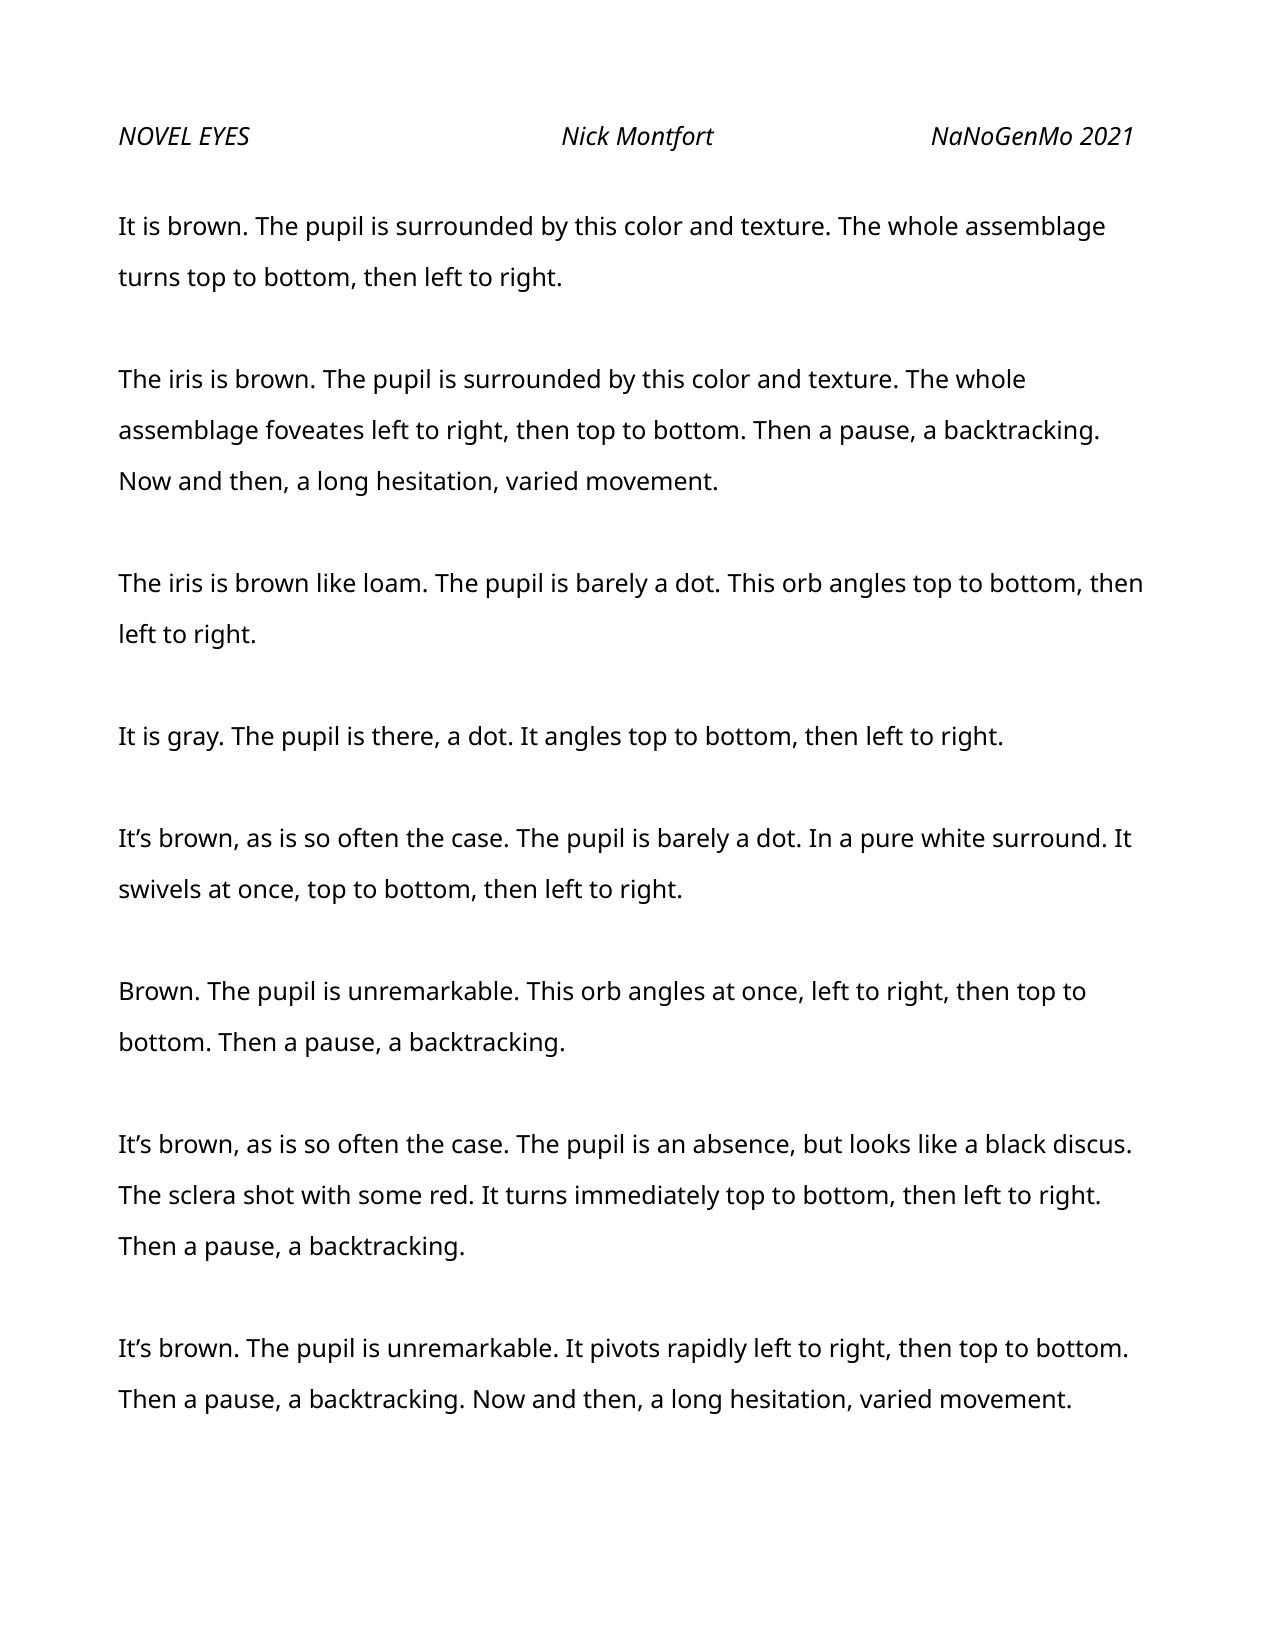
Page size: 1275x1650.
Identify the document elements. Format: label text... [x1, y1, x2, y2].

text The iris is brown. The pupil is surrounded by this color and texture. The whole assemblage foveates left to right, then top to bottom. Then a pause, a backtracking. Now and then, a long hesitation, varied movement. [118, 361, 1157, 497]
text It’s brown, as is so often the case. The pupil is barely a dot. In a pure white surround. It swivels at once, top to bottom, then left to right. [118, 821, 1157, 906]
text Brown. The pupil is unremarkable. This orb angles at once, left to right, then top to bottom. Then a pause, a backtracking. [118, 974, 1157, 1059]
text It’s brown. The pupil is unremarkable. It pivots rapidly left to right, then top to bottom. Then a pause, a backtracking. Now and then, a long hesitation, varied movement. [118, 1331, 1157, 1416]
text It is gray. The pupil is there, a dot. It angles top to bottom, then left to right. [118, 718, 1157, 753]
text It is brown. The pupil is surrounded by this color and texture. The whole assemblage turns top to bottom, then left to right. [118, 208, 1157, 293]
text The iris is brown like loam. The pupil is barely a dot. This orb angles top to bottom, then left to right. [118, 565, 1157, 651]
text It’s brown, as is so often the case. The pupil is an absence, but looks like a black discus. The sclera shot with some red. It turns immediately top to bottom, then left to right. Then a pause, a backtracking. [118, 1127, 1157, 1263]
